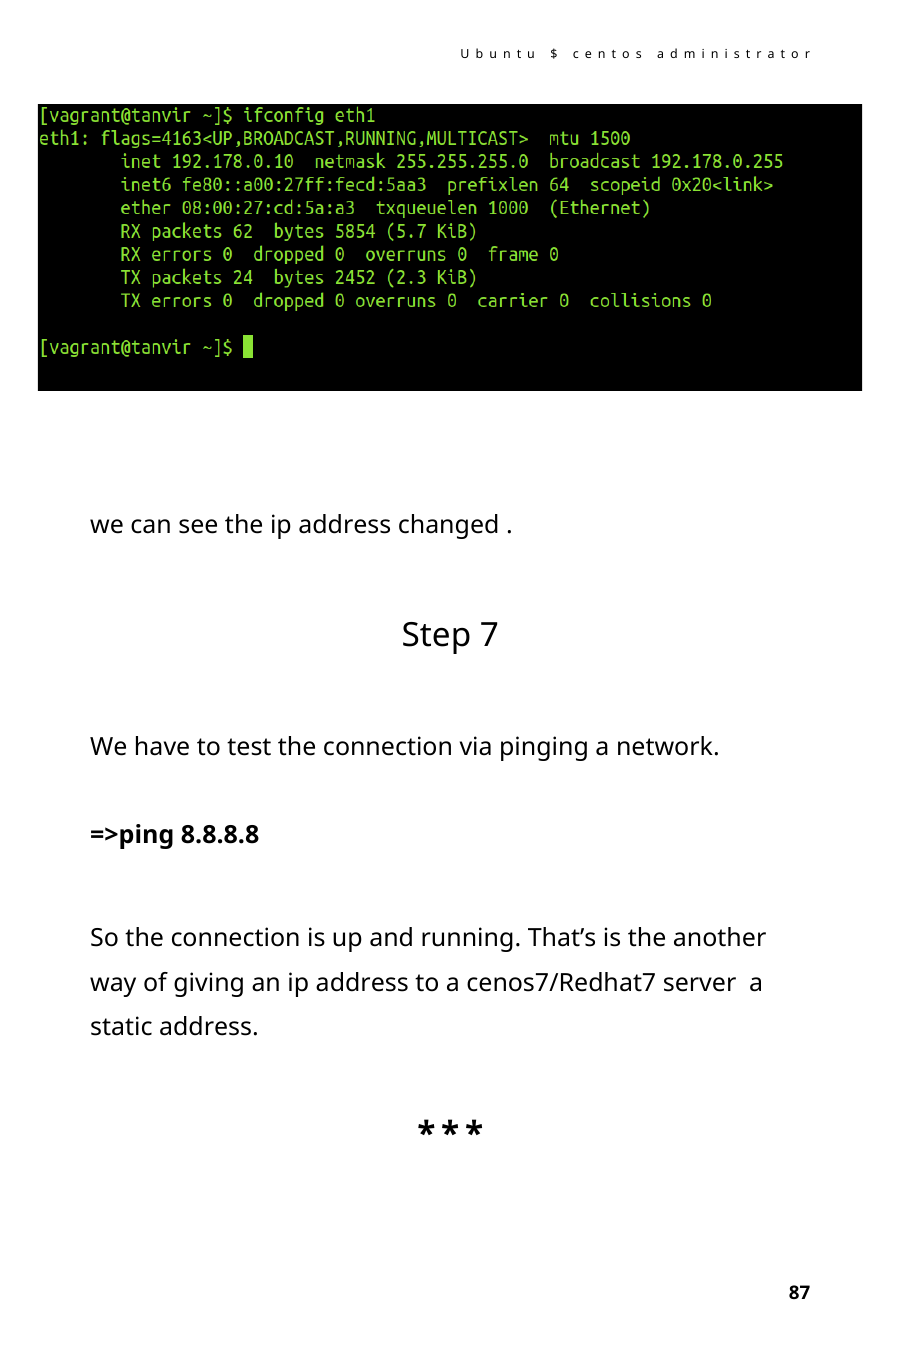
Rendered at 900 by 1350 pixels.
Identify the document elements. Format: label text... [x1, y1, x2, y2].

picture [37, 104, 863, 391]
text we can see the ip address changed . [90, 507, 810, 541]
text So the connection is up and running. That’s is the another way of giving an ip address to a cenos7/Redhat7 server a static address. [90, 920, 810, 1043]
text We have to test the connection via pinging a network. [90, 728, 810, 762]
text Step 7 [90, 610, 810, 656]
text =>ping 8.8.8.8 [90, 817, 810, 851]
text *** [90, 1110, 810, 1155]
